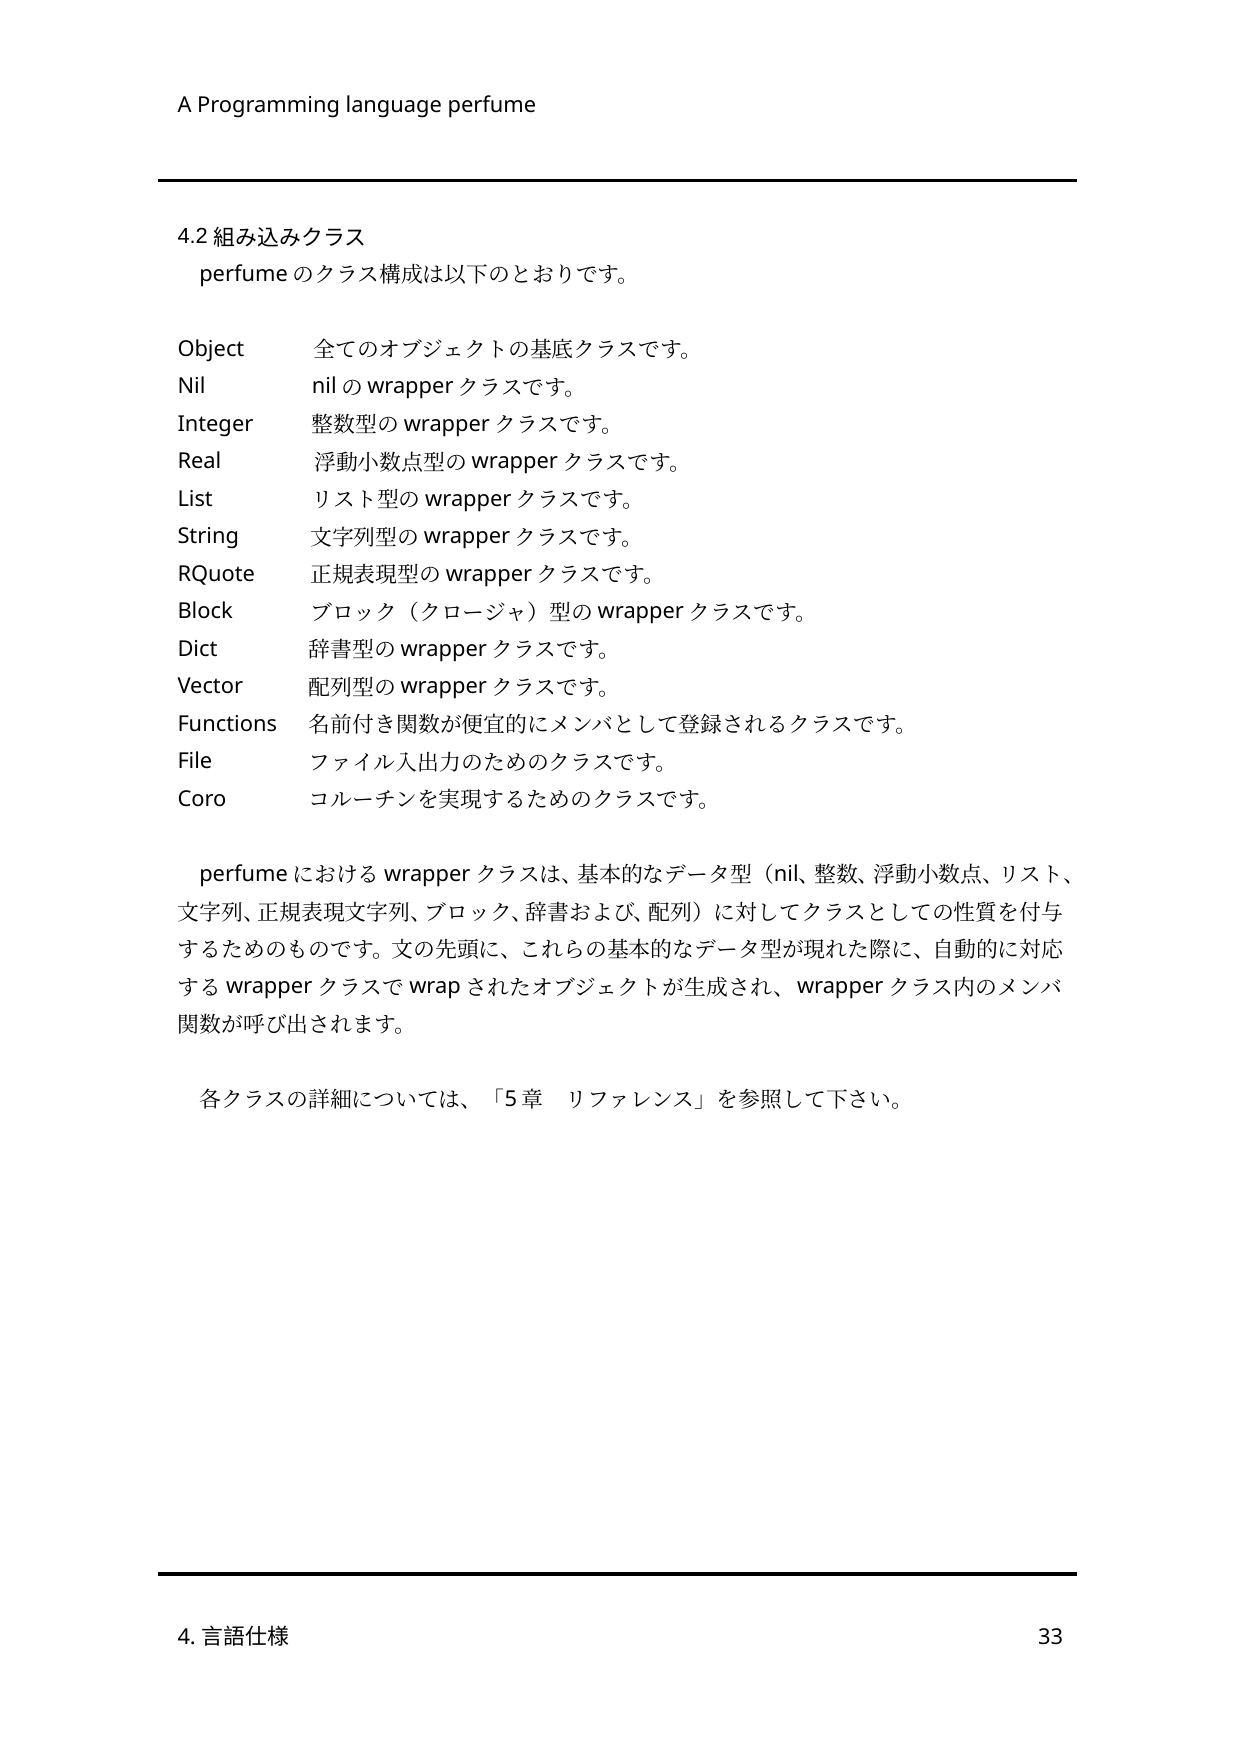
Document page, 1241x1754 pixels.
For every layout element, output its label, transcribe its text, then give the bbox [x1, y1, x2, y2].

subtitle 4.2 組み込みクラス [177, 217, 1063, 254]
text Real 浮動小数点型のwrapperクラスです。 [177, 442, 1063, 479]
text Integer 整数型のwrapperクラスです。 [177, 404, 1063, 442]
text RQuote 正規表現型のwrapperクラスです。 [177, 554, 1063, 592]
text Vector 配列型のwrapperクラスです。 [177, 667, 1063, 704]
text Coro コルーチンを実現するためのクラスです。 [177, 779, 1063, 817]
text Nil nilのwrapperクラスです。 [177, 367, 1063, 404]
text Functions 名前付き関数が便宜的にメンバとして登録されるクラスです。 [177, 704, 1063, 742]
text Object 全てのオブジェクトの基底クラスです。 [177, 329, 1063, 367]
text File ファイル入出力のためのクラスです。 [177, 742, 1063, 779]
text String 文字列型のwrapperクラスです。 [177, 517, 1063, 554]
text List リスト型のwrapperクラスです。 [177, 479, 1063, 517]
text perfumeのクラス構成は以下のとおりです。 [177, 254, 1063, 292]
text 各クラスの詳細については、「5章 リファレンス」を参照して下さい。 [177, 1079, 1063, 1117]
text perfumeにおけるwrapperクラスは、基本的なデータ型（nil、整数、浮動小数点、リスト、文字列、正規表現文字列、ブロック、辞書および、配列）に対してクラスとしての性質を付与するためのものです。文の先頭に、これらの基本的なデータ型が現れた際に、自動的に対応するwrapperクラスでwrapされたオブジェクトが生成され、wrapperクラス内のメンバ関数が呼び出されます。 [177, 854, 1063, 1042]
text Block ブロック（クロージャ）型のwrapperクラスです。 [177, 592, 1063, 629]
text Dict 辞書型のwrapperクラスです。 [177, 629, 1063, 667]
